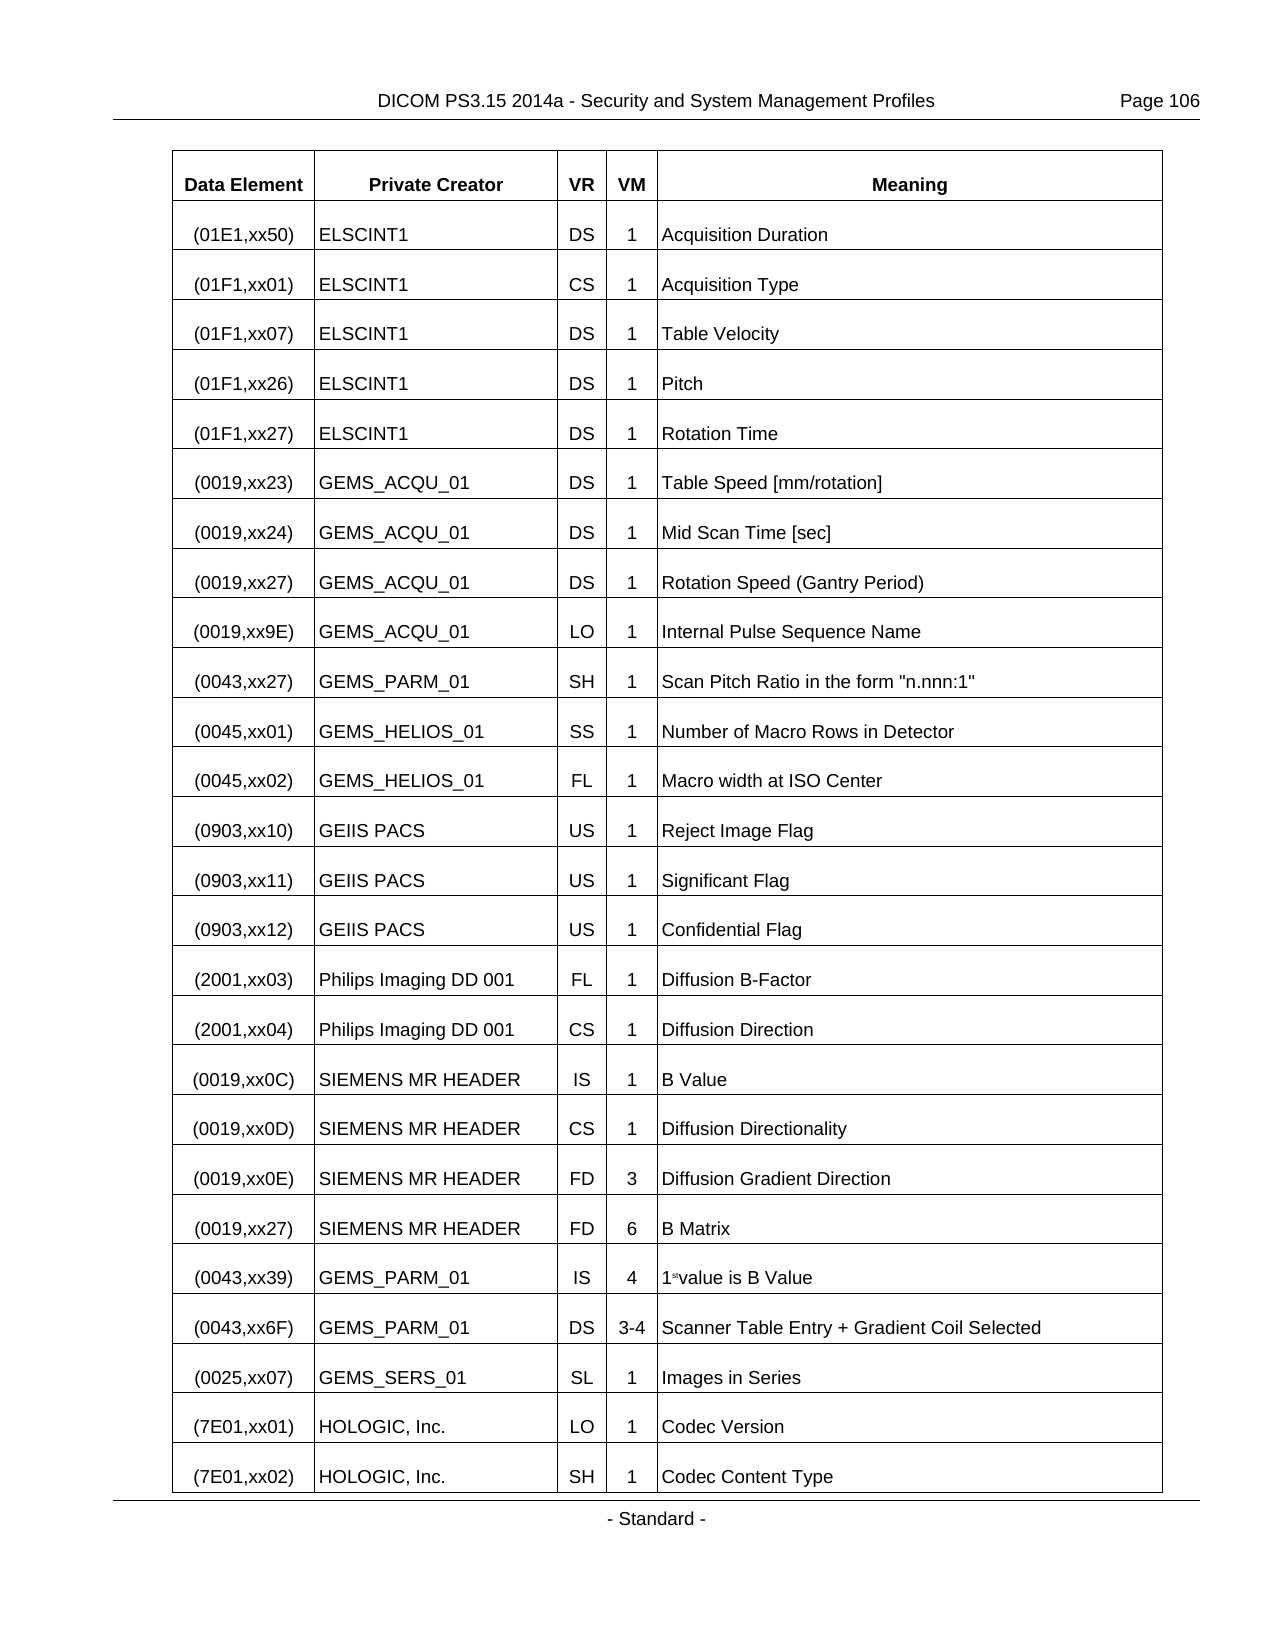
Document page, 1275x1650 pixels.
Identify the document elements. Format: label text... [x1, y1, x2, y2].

table_cell 6 [607, 1195, 657, 1243]
table_cell (2001,xx03) [173, 946, 314, 995]
table_cell Codec Version [658, 1393, 1162, 1442]
table_cell CS [558, 996, 606, 1044]
table_cell 1 [607, 499, 657, 547]
table_cell 1 [607, 648, 657, 697]
table_cell HOLOGIC, Inc. [315, 1443, 557, 1492]
table_cell Diffusion Gradient Direction [658, 1145, 1162, 1193]
table_cell (0019,xx24) [173, 499, 314, 547]
table_cell (0019,xx0D) [173, 1095, 314, 1144]
table_cell ELSCINT1 [315, 250, 557, 299]
table_cell 1 [607, 300, 657, 349]
table_cell 1 [607, 747, 657, 796]
table_cell Table Velocity [658, 300, 1162, 349]
table_cell Confidential Flag [658, 896, 1162, 945]
table_cell Internal Pulse Sequence Name [658, 598, 1162, 647]
table_cell 1 [607, 1095, 657, 1144]
table_cell DS [558, 300, 606, 349]
table_cell 1 [607, 797, 657, 846]
table_cell US [558, 797, 606, 846]
table_cell 1 [607, 996, 657, 1044]
table_cell GEMS_ACQU_01 [315, 549, 557, 597]
table_cell GEMS_ACQU_01 [315, 449, 557, 498]
table_cell 1 [607, 1443, 657, 1492]
table_cell Philips Imaging DD 001 [315, 996, 557, 1044]
table_cell Diffusion Direction [658, 996, 1162, 1044]
table_cell FD [558, 1195, 606, 1243]
table_cell 1 [607, 1045, 657, 1094]
table_cell DS [558, 449, 606, 498]
table_cell 1 [607, 1344, 657, 1392]
table_cell 1 [607, 946, 657, 995]
table_cell (01F1,xx27) [173, 400, 314, 448]
table_cell (0019,xx27) [173, 1195, 314, 1243]
table_cell (0903,xx12) [173, 896, 314, 945]
table_header VR [558, 151, 606, 200]
table_cell SIEMENS MR HEADER [315, 1195, 557, 1243]
table_cell 1 [607, 350, 657, 398]
table_cell LO [558, 1393, 606, 1442]
table_cell SL [558, 1344, 606, 1392]
table_cell 1 [607, 847, 657, 895]
table_cell Table Speed [mm/rotation] [658, 449, 1162, 498]
table_cell IS [558, 1244, 606, 1293]
table_cell (0019,xx23) [173, 449, 314, 498]
table_cell Rotation Time [658, 400, 1162, 448]
table_cell Scanner Table Entry + Gradient Coil Selected [658, 1294, 1162, 1342]
table_cell 1 [607, 449, 657, 498]
table_cell SS [558, 698, 606, 746]
table_cell GEMS_PARM_01 [315, 1294, 557, 1342]
table_cell Number of Macro Rows in Detector [658, 698, 1162, 746]
table_cell ELSCINT1 [315, 300, 557, 349]
table_cell (7E01,xx02) [173, 1443, 314, 1492]
table_cell SH [558, 1443, 606, 1492]
table_cell 1 [607, 201, 657, 249]
table_cell GEIIS PACS [315, 896, 557, 945]
table_cell (01F1,xx26) [173, 350, 314, 398]
table_header Data Element [173, 151, 314, 200]
table_cell (0903,xx11) [173, 847, 314, 895]
table_cell (01F1,xx01) [173, 250, 314, 299]
table_cell 3 [607, 1145, 657, 1193]
table_cell ELSCINT1 [315, 201, 557, 249]
table_cell Scan Pitch Ratio in the form "n.nnn:1" [658, 648, 1162, 697]
table_cell DS [558, 350, 606, 398]
table_header VM [607, 151, 657, 200]
table_cell (0045,xx02) [173, 747, 314, 796]
table_cell DS [558, 201, 606, 249]
table_cell FL [558, 946, 606, 995]
table_cell 1 [607, 598, 657, 647]
table_cell SIEMENS MR HEADER [315, 1045, 557, 1094]
table_cell (0019,xx27) [173, 549, 314, 597]
table_header Private Creator [315, 151, 557, 200]
table_cell SIEMENS MR HEADER [315, 1145, 557, 1193]
table_cell ELSCINT1 [315, 350, 557, 398]
table_cell Pitch [658, 350, 1162, 398]
table_cell FL [558, 747, 606, 796]
table_cell (01F1,xx07) [173, 300, 314, 349]
table_cell Codec Content Type [658, 1443, 1162, 1492]
table_cell DS [558, 400, 606, 448]
table_cell (0019,xx0E) [173, 1145, 314, 1193]
table_cell GEMS_HELIOS_01 [315, 747, 557, 796]
table_header Meaning [658, 151, 1162, 200]
table_cell Diffusion Directionality [658, 1095, 1162, 1144]
table_cell IS [558, 1045, 606, 1094]
table_cell LO [558, 598, 606, 647]
table_cell (0045,xx01) [173, 698, 314, 746]
table_cell B Value [658, 1045, 1162, 1094]
table_cell ELSCINT1 [315, 400, 557, 448]
table_cell Diffusion B-Factor [658, 946, 1162, 995]
table_cell 1 [607, 698, 657, 746]
table_cell Acquisition Duration [658, 201, 1162, 249]
table_cell DS [558, 549, 606, 597]
table_cell Macro width at ISO Center [658, 747, 1162, 796]
table_cell US [558, 896, 606, 945]
table_cell 1 [607, 1393, 657, 1442]
table_cell Significant Flag [658, 847, 1162, 895]
table_cell 1stvalue is B Value [658, 1244, 1162, 1293]
table_cell (2001,xx04) [173, 996, 314, 1044]
table_cell HOLOGIC, Inc. [315, 1393, 557, 1442]
table_cell 1 [607, 400, 657, 448]
table_cell GEMS_HELIOS_01 [315, 698, 557, 746]
table_cell 4 [607, 1244, 657, 1293]
table_cell Reject Image Flag [658, 797, 1162, 846]
table_cell SH [558, 648, 606, 697]
table_cell 1 [607, 250, 657, 299]
table_cell DS [558, 499, 606, 547]
table_cell SIEMENS MR HEADER [315, 1095, 557, 1144]
table_cell (0019,xx9E) [173, 598, 314, 647]
table_cell Rotation Speed (Gantry Period) [658, 549, 1162, 597]
table_cell FD [558, 1145, 606, 1193]
table_cell GEMS_PARM_01 [315, 648, 557, 697]
table_cell B Matrix [658, 1195, 1162, 1243]
table_cell GEMS_SERS_01 [315, 1344, 557, 1392]
table_cell 3-4 [607, 1294, 657, 1342]
table_cell 1 [607, 896, 657, 945]
table_cell GEMS_PARM_01 [315, 1244, 557, 1293]
table_cell GEIIS PACS [315, 797, 557, 846]
table_cell Images in Series [658, 1344, 1162, 1392]
table_cell (0043,xx6F) [173, 1294, 314, 1342]
table_cell GEMS_ACQU_01 [315, 499, 557, 547]
table_cell GEIIS PACS [315, 847, 557, 895]
table_cell (0043,xx39) [173, 1244, 314, 1293]
table_cell (0043,xx27) [173, 648, 314, 697]
table_cell Acquisition Type [658, 250, 1162, 299]
table_cell (0903,xx10) [173, 797, 314, 846]
table_cell (01E1,xx50) [173, 201, 314, 249]
table_cell Mid Scan Time [sec] [658, 499, 1162, 547]
table_cell (0019,xx0C) [173, 1045, 314, 1094]
table_cell (7E01,xx01) [173, 1393, 314, 1442]
table_cell 1 [607, 549, 657, 597]
table_cell GEMS_ACQU_01 [315, 598, 557, 647]
table_cell US [558, 847, 606, 895]
table_cell (0025,xx07) [173, 1344, 314, 1392]
table_cell CS [558, 1095, 606, 1144]
table_cell DS [558, 1294, 606, 1342]
table_cell Philips Imaging DD 001 [315, 946, 557, 995]
table_cell CS [558, 250, 606, 299]
